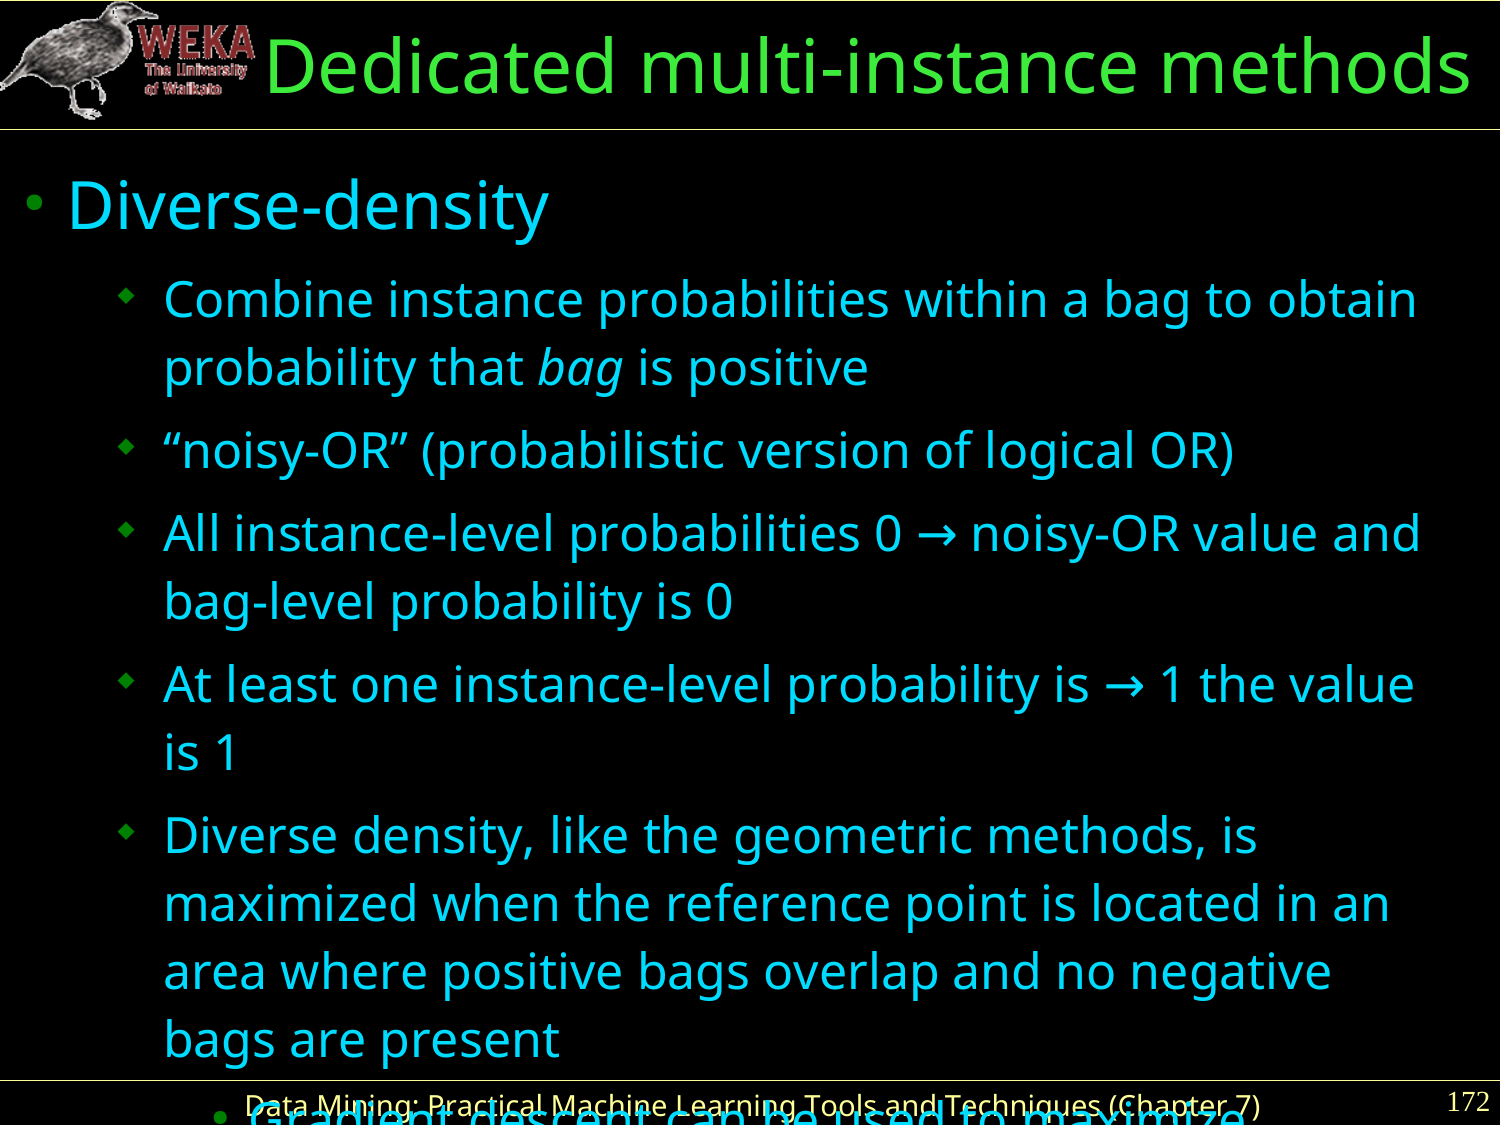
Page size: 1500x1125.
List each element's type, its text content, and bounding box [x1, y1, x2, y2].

picture [0, 1, 263, 129]
list Diverse-density Combine instance probabilities within a bag to obtain probability that bag is positive “noisy-OR” (probabilistic version of logical OR) All instance-level probabilities 0 → noisy-OR value and bag-level probability is 0 At least one instance-level probability is → 1 the value is 1 Diverse density, like the geometric methods, is maximized when the reference point is located in an area where positive bags overlap and no negative bags are present Gradient descent can be used to maximize [24, 158, 1448, 1074]
title Dedicated multi-instance methods [263, 0, 1500, 159]
